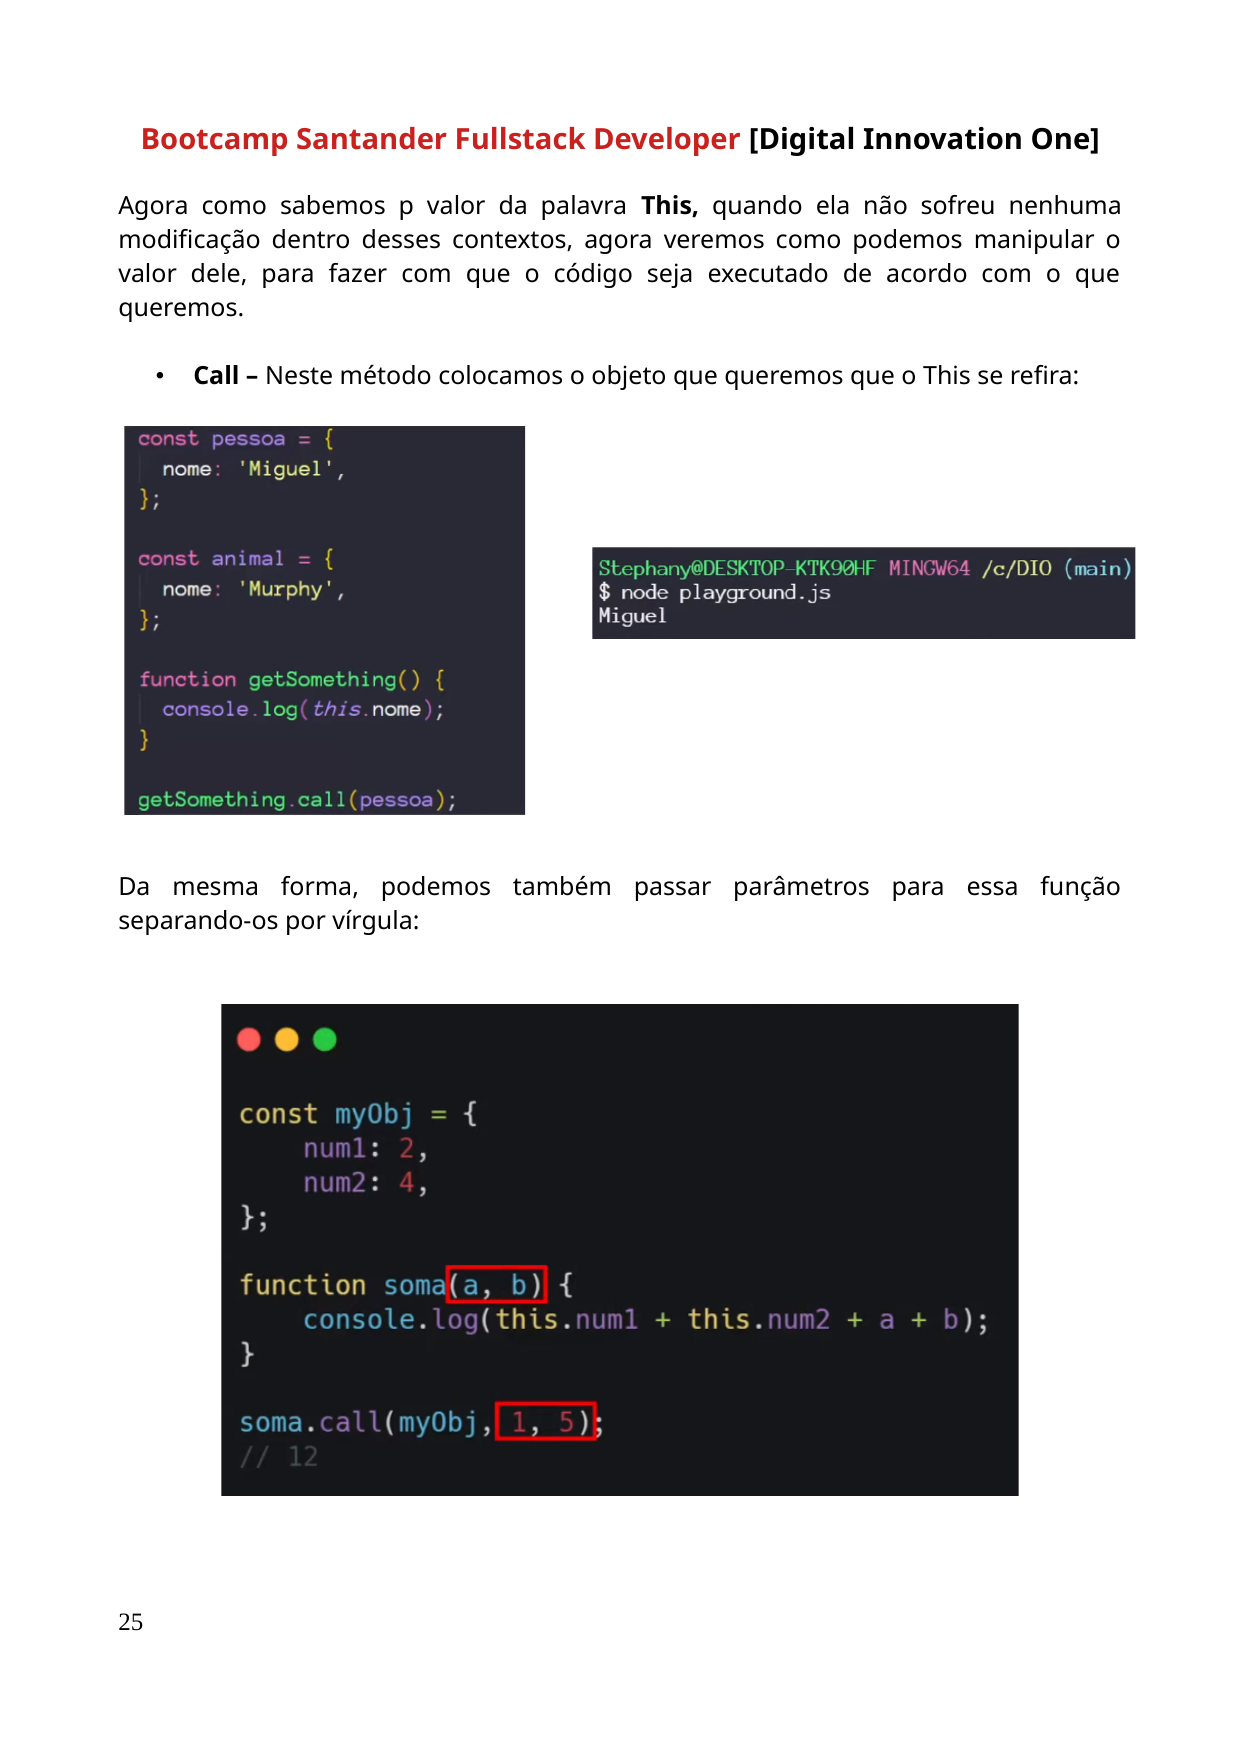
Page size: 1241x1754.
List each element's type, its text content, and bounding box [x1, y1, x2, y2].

picture [592, 547, 1136, 639]
text Da mesma forma, podemos também passar parâmetros para essa função separando-os por vírgula: [118, 868, 1122, 937]
picture [221, 1004, 1019, 1496]
text Agora como sabemos p valor da palavra This, quando ela não sofreu nenhuma modificação dentro desses contextos, agora veremos como podemos manipular o valor dele, para fazer com que o código seja executado de acordo com o que queremos. [118, 187, 1122, 323]
list Call – Neste método colocamos o objeto que queremos que o This se refira: [156, 358, 1122, 392]
picture [124, 425, 526, 815]
